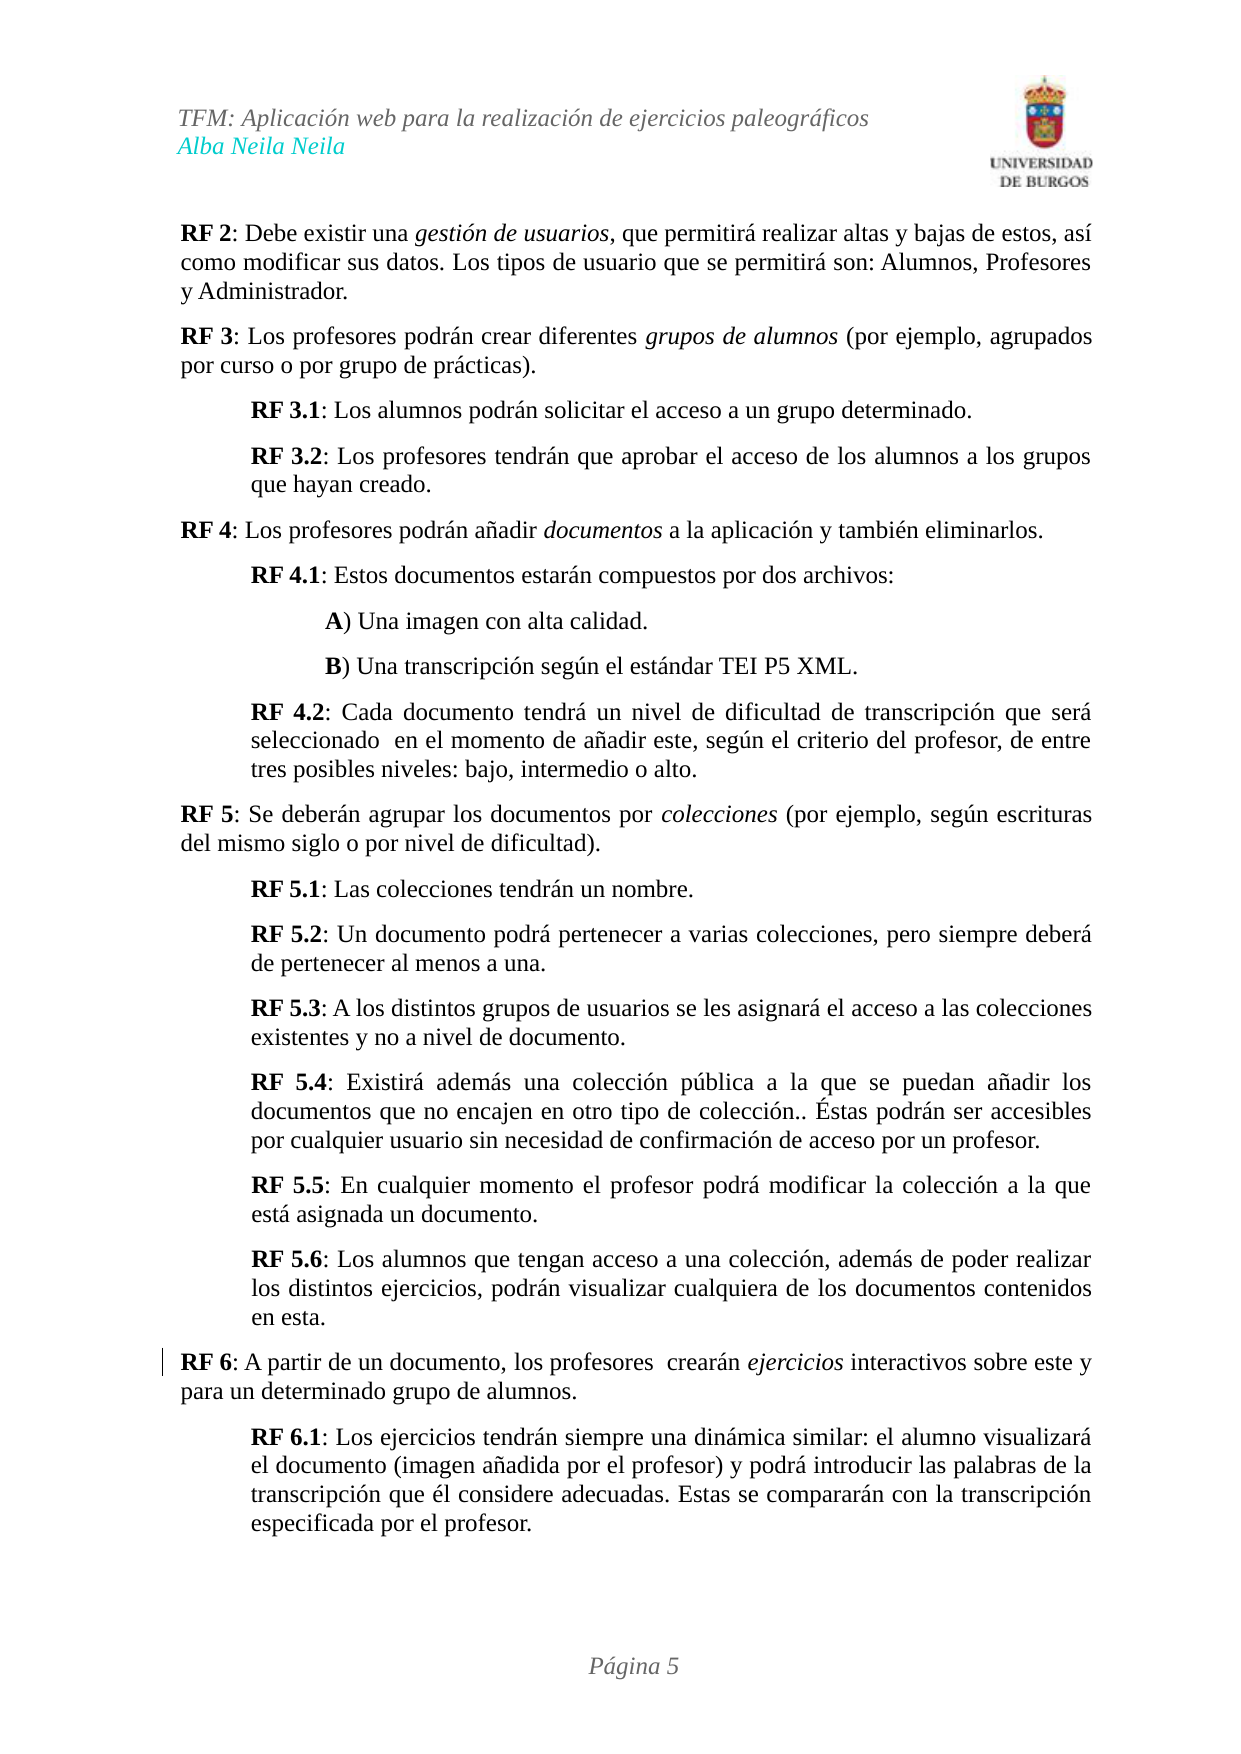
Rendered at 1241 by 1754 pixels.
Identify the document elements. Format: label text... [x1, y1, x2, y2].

list RF 5.3: A los distintos grupos de usuarios se les asignará el acceso a las colecciones existentes y no a nivel de documento. [180, 993, 1092, 1051]
list RF 5.1: Las colecciones tendrán un nombre. [180, 874, 1092, 902]
list B) Una transcripción según el estándar TEI P5 XML. [254, 651, 1092, 680]
list RF 3.2: Los profesores tendrán que aprobar el acceso de los alumnos a los grupos que hayan creado. [180, 441, 1092, 498]
list RF 4.2: Cada documento tendrá un nivel de dificultad de transcripción que será seleccionado en el momento de añadir este, según el criterio del profesor, de entre tres posibles niveles: bajo, intermedio o alto. [180, 697, 1092, 783]
list RF 5.5: En cualquier momento el profesor podrá modificar la colección a la que está asignada un documento. [251, 1170, 1092, 1228]
list RF 4.1: Estos documentos estarán compuestos por dos archivos: [180, 560, 1092, 589]
list RF 5.6: Los alumnos que tengan acceso a una colección, además de poder realizar los distintos ejercicios, podrán visualizar cualquiera de los documentos contenidos en esta. [251, 1244, 1092, 1331]
picture [990, 75, 1093, 187]
list RF 5.2: Un documento podrá pertenecer a varias colecciones, pero siempre deberá de pertenecer al menos a una. [180, 919, 1092, 977]
list RF 6.1: Los ejercicios tendrán siempre una dinámica similar: el alumno visualizará el documento (imagen añadida por el profesor) y podrá introducir las palabras de la transcripción que él considere adecuadas. Estas se compararán con la transcripción especificada por el profesor. [180, 1422, 1092, 1537]
list RF 5.4: Existirá además una colección pública a la que se puedan añadir los documentos que no encajen en otro tipo de colección.. Éstas podrán ser accesibles por cualquier usuario sin necesidad de confirmación de acceso por un profesor. [180, 1067, 1092, 1154]
list A) Una imagen con alta calidad. [254, 606, 1092, 634]
list RF 3: Los profesores podrán crear diferentes grupos de alumnos (por ejemplo, agrupados por curso o por grupo de prácticas). [180, 321, 1092, 379]
list RF 4: Los profesores podrán añadir documentos a la aplicación y también eliminarlos. [180, 515, 1092, 544]
list RF 6: A partir de un documento, los profesores crearán ejercicios interactivos sobre este y para un determinado grupo de alumnos. [180, 1347, 1092, 1405]
list RF 3.1: Los alumnos podrán solicitar el acceso a un grupo determinado. [180, 395, 1092, 424]
list RF 2: Debe existir una gestión de usuarios, que permitirá realizar altas y bajas de estos, así como modificar sus datos. Los tipos de usuario que se permitirá son: Alumnos, Profesores y Administrador. [180, 218, 1092, 304]
list RF 5: Se deberán agrupar los documentos por colecciones (por ejemplo, según escrituras del mismo siglo o por nivel de dificultad). [180, 799, 1092, 857]
